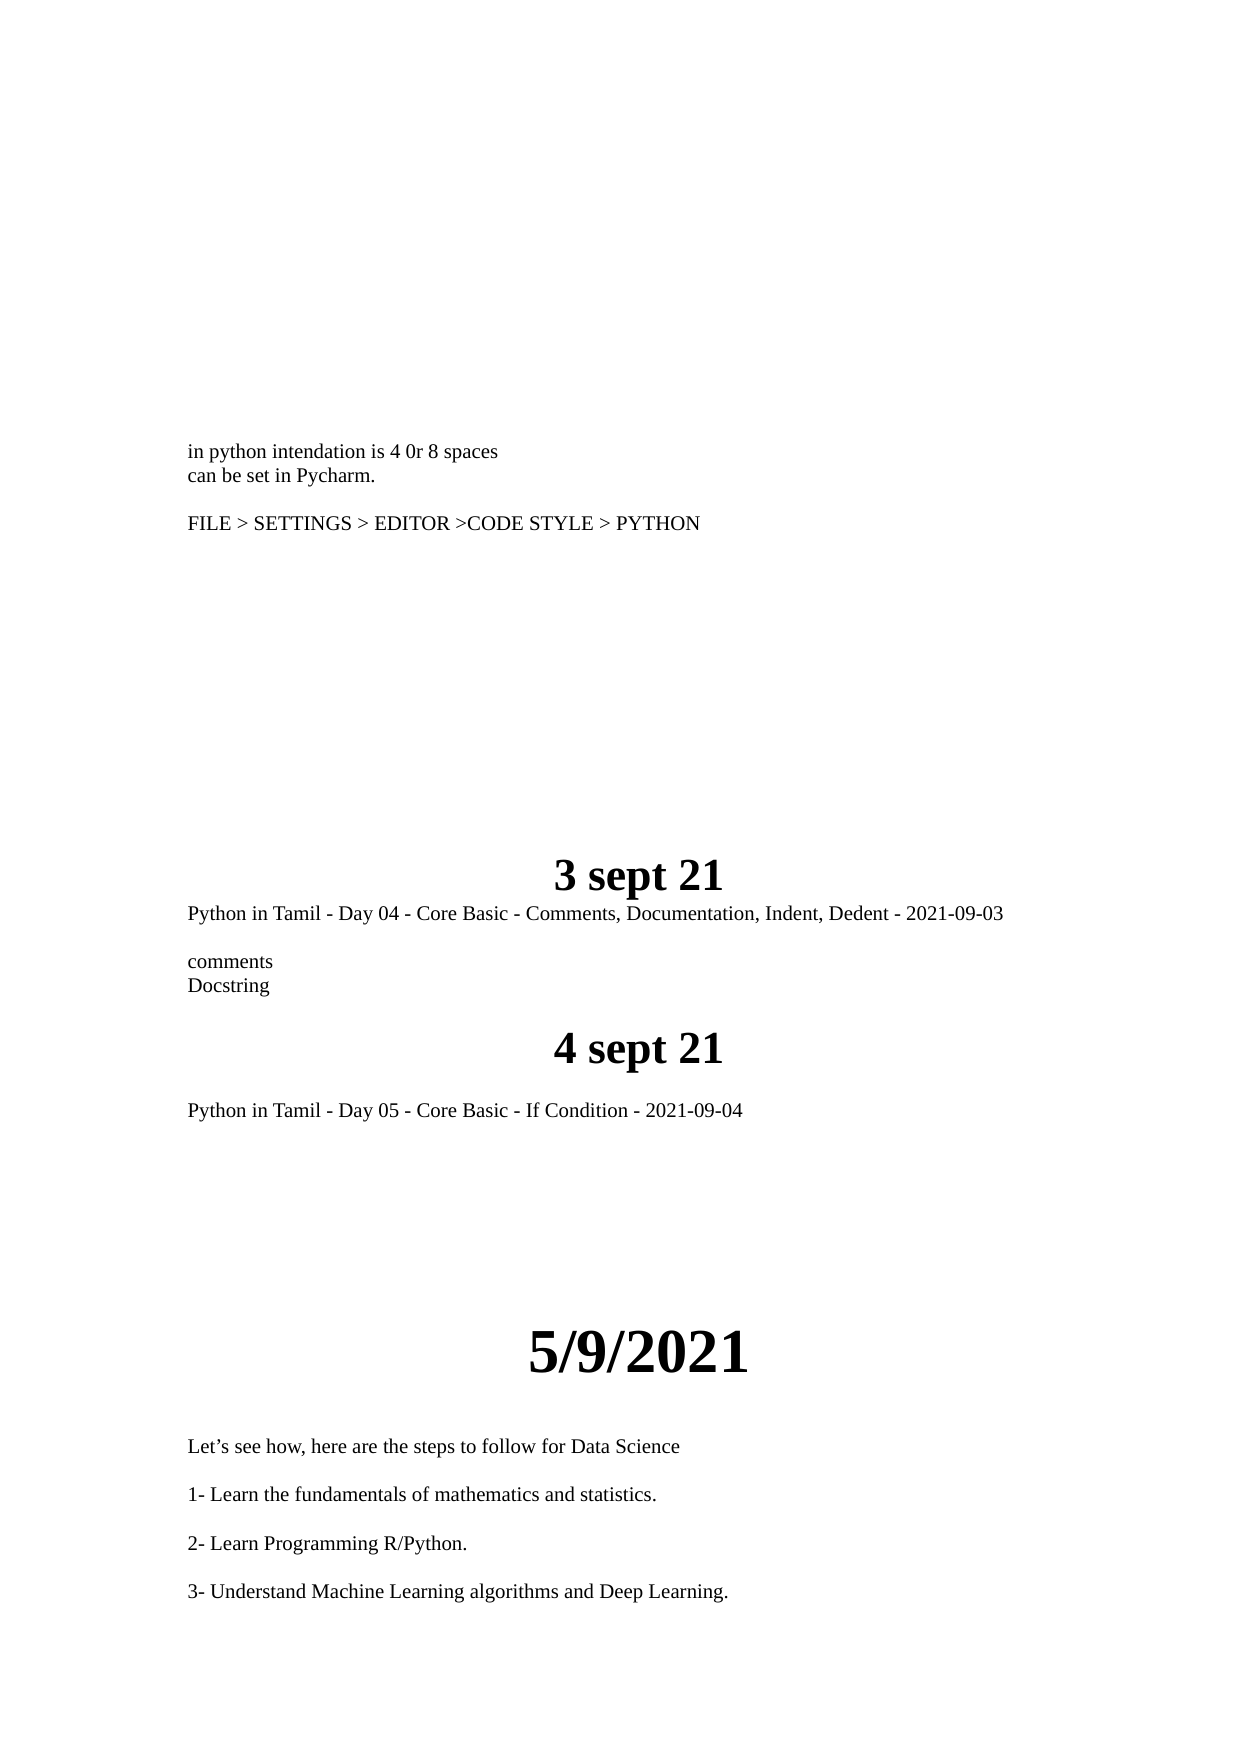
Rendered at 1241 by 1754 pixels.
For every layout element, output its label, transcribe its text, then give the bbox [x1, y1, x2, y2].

text Python in Tamil - Day 04 - Core Basic - Comments, Documentation, Indent, Dedent - 2021-09-03 [187, 901, 1090, 924]
text comments [187, 949, 1090, 973]
text Let’s see how, here are the steps to follow for Data Science [187, 1434, 1090, 1458]
text 2- Learn Programming R/Python. [187, 1531, 1090, 1554]
text Docstring [187, 973, 1090, 997]
text in python intendation is 4 0r 8 spaces [187, 439, 1090, 463]
text Python in Tamil - Day 05 - Core Basic - If Condition - 2021-09-04 [187, 1098, 1090, 1122]
text 4 sept 21 [187, 1021, 1090, 1073]
text 1- Learn the fundamentals of mathematics and statistics. [187, 1482, 1090, 1506]
text can be set in Pycharm. [187, 463, 1090, 487]
text 3- Understand Machine Learning algorithms and Deep Learning. [187, 1579, 1090, 1603]
text 3 sept 21 [187, 848, 1090, 901]
text 5/9/2021 [187, 1314, 1090, 1410]
text FILE > SETTINGS > EDITOR >CODE STYLE > PYTHON [187, 511, 1090, 535]
